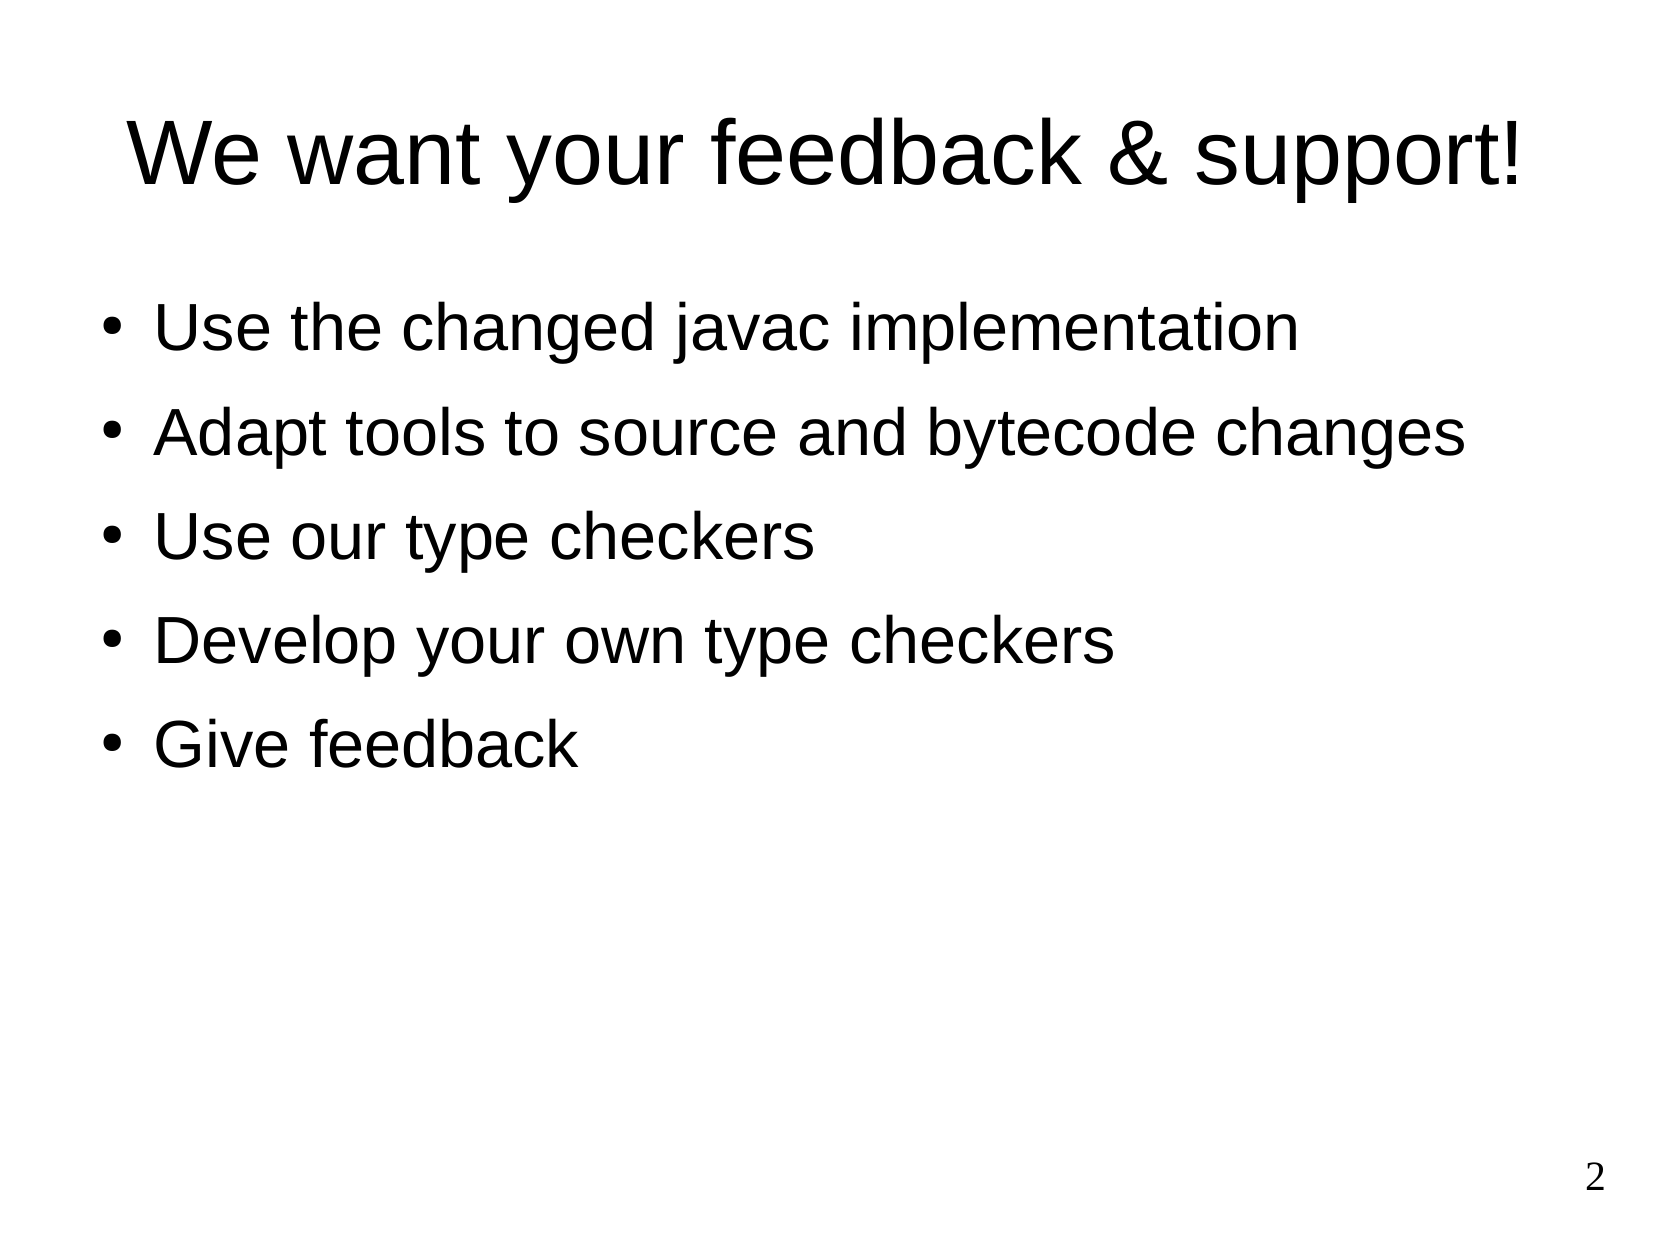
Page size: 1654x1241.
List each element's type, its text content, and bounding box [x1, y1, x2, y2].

list Use the changed javac implementation Adapt tools to source and bytecode changes Use our type checkers Develop your own type checkers Give feedback [82, 290, 1571, 1094]
title We want your feedback & support! [82, 56, 1571, 250]
